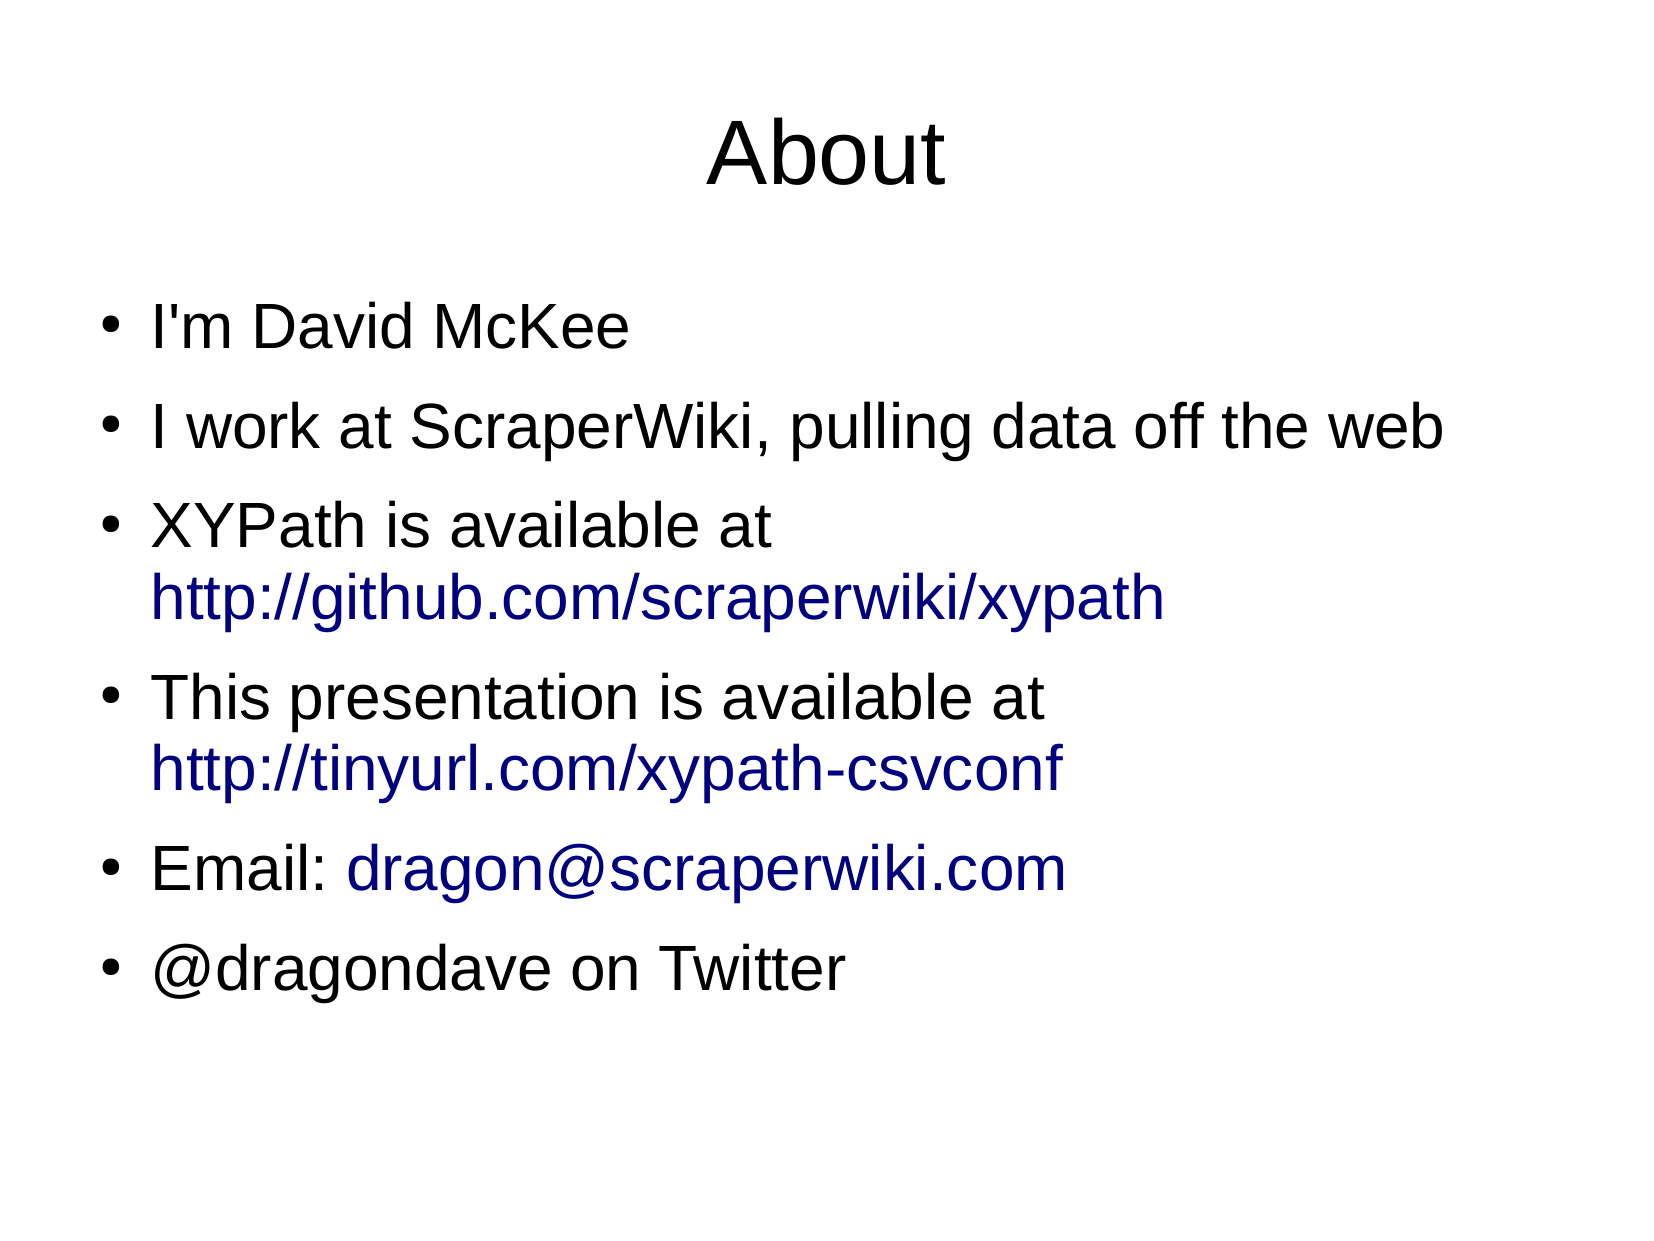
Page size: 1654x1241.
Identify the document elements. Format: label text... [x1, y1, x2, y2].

list I'm David McKee I work at ScraperWiki, pulling data off the web XYPath is available at http://github.com/scraperwiki/xypath This presentation is available at http://tinyurl.com/xypath-csvconf Email: dragon@scraperwiki.com @dragondave on Twitter [82, 290, 1571, 1010]
title About [82, 49, 1571, 257]
